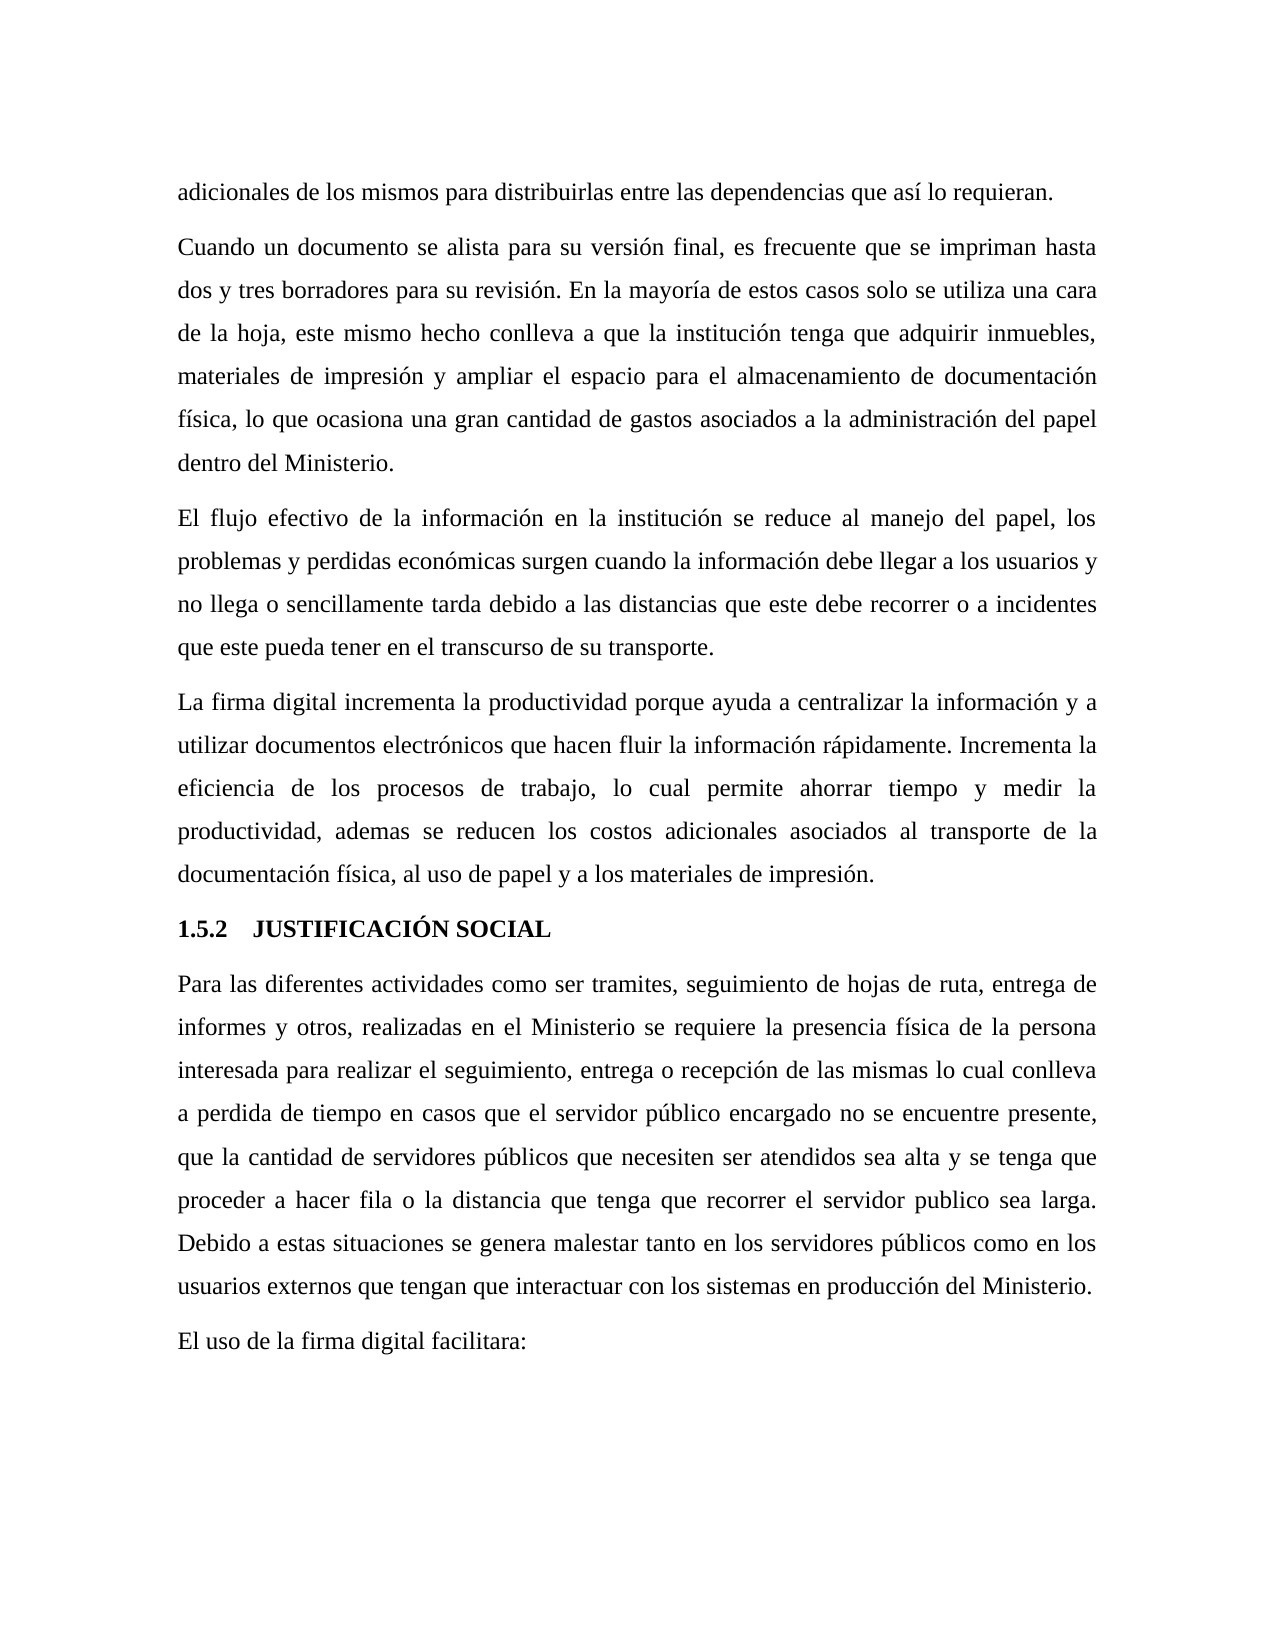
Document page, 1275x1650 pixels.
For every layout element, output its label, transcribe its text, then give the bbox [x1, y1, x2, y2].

text La firma digital incrementa la productividad porque ayuda a centralizar la información y a utilizar documentos electrónicos que hacen fluir la información rápidamente. Incrementa la eficiencia de los procesos de trabajo, lo cual permite ahorrar tiempo y medir la productividad, ademas se reducen los costos adicionales asociados al transporte de la documentación física, al uso de papel y a los materiales de impresión. [177, 687, 1098, 888]
subtitle JUSTIFICACIÓN SOCIAL [177, 914, 1098, 943]
text adicionales de los mismos para distribuirlas entre las dependencias que así lo requieran. [177, 177, 1098, 206]
text Cuando un documento se alista para su versión final, es frecuente que se impriman hasta dos y tres borradores para su revisión. En la mayoría de estos casos solo se utiliza una cara de la hoja, este mismo hecho conlleva a que la institución tenga que adquirir inmuebles, materiales de impresión y ampliar el espacio para el almacenamiento de documentación física, lo que ocasiona una gran cantidad de gastos asociados a la administración del papel dentro del Ministerio. [177, 232, 1098, 476]
text El uso de la firma digital facilitara: [177, 1326, 1098, 1355]
text El flujo efectivo de la información en la institución se reduce al manejo del papel, los problemas y perdidas económicas surgen cuando la información debe llegar a los usuarios y no llega o sencillamente tarda debido a las distancias que este debe recorrer o a incidentes que este pueda tener en el transcurso de su transporte. [177, 503, 1098, 661]
text Para las diferentes actividades como ser tramites, seguimiento de hojas de ruta, entrega de informes y otros, realizadas en el Ministerio se requiere la presencia física de la persona interesada para realizar el seguimiento, entrega o recepción de las mismas lo cual conlleva a perdida de tiempo en casos que el servidor público encargado no se encuentre presente, que la cantidad de servidores públicos que necesiten ser atendidos sea alta y se tenga que proceder a hacer fila o la distancia que tenga que recorrer el servidor publico sea larga. Debido a estas situaciones se genera malestar tanto en los servidores públicos como en los usuarios externos que tengan que interactuar con los sistemas en producción del Ministerio. [177, 969, 1098, 1300]
